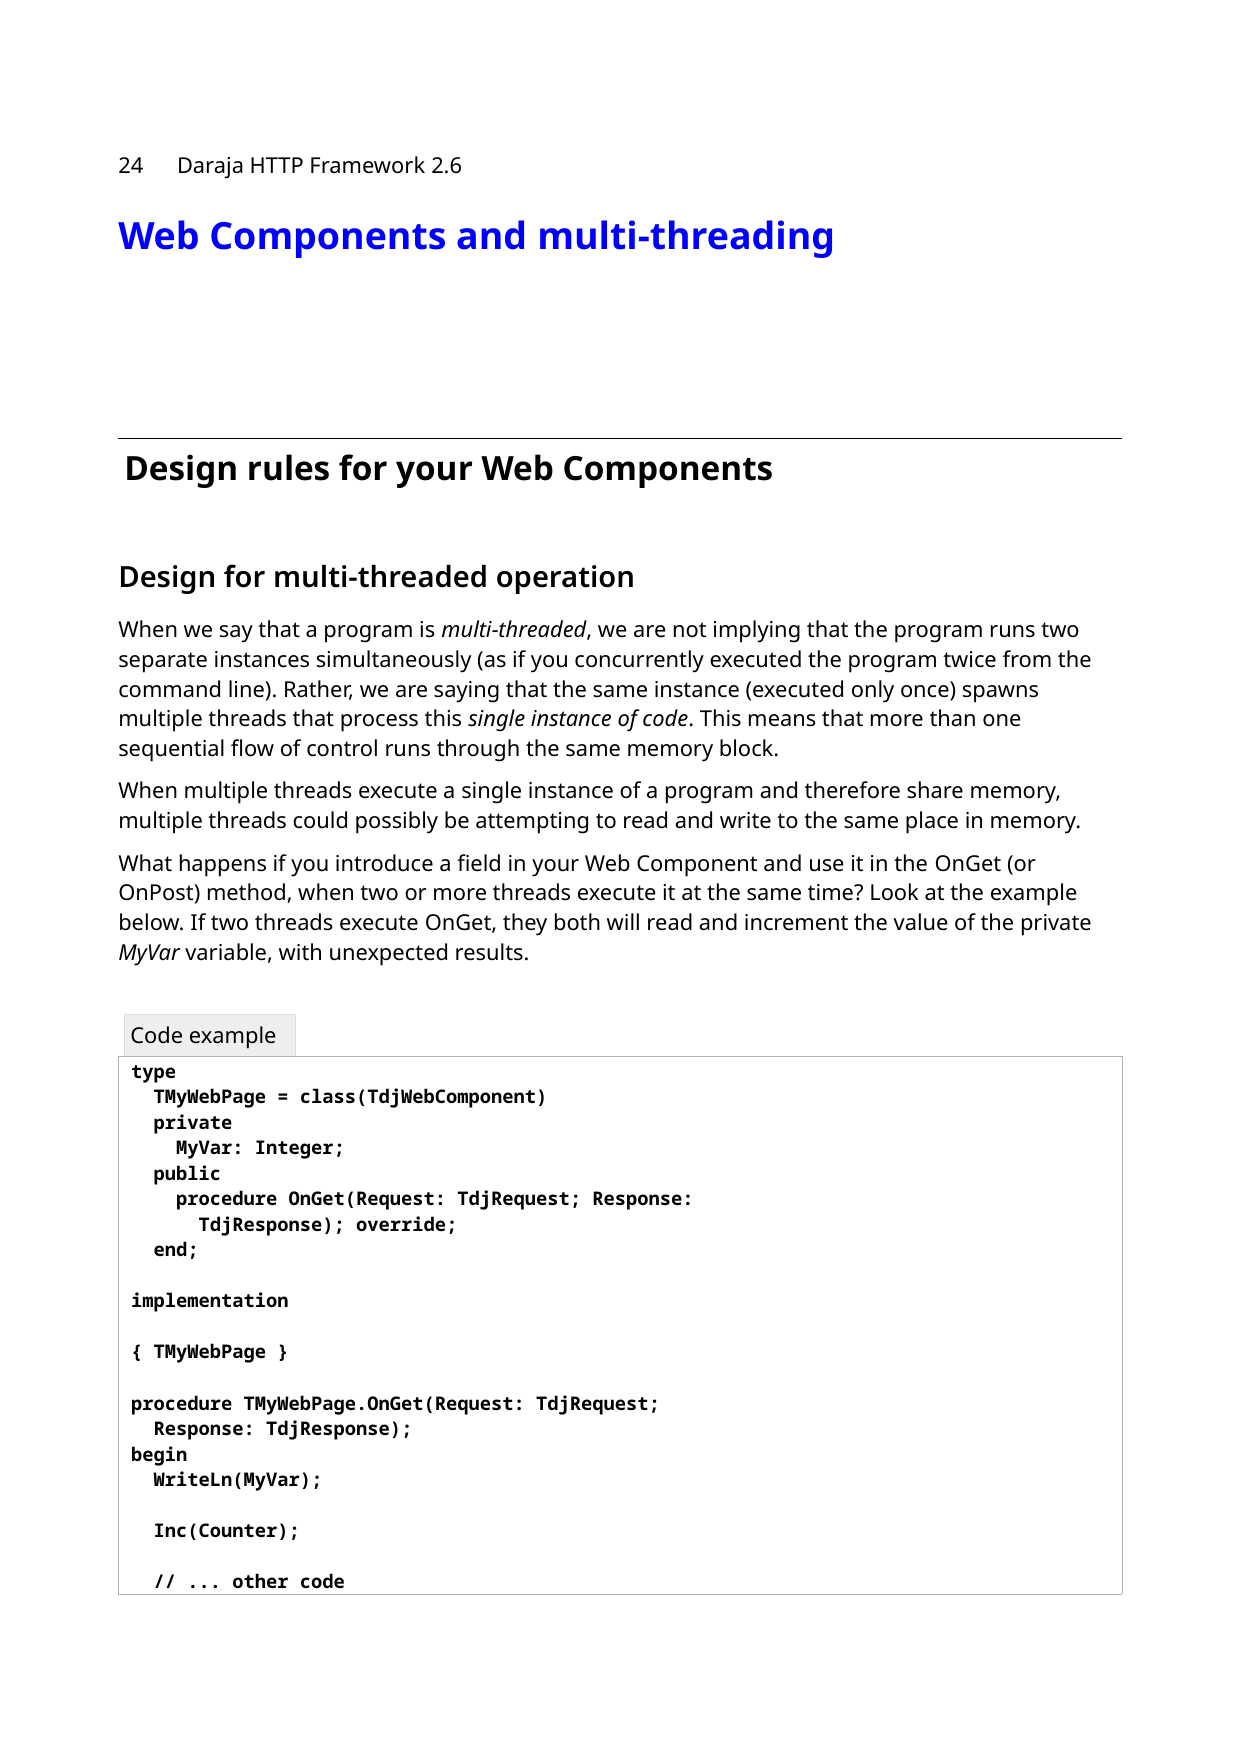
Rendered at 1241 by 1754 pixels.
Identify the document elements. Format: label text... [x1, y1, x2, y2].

text begin [119, 1439, 1122, 1464]
text { TMyWebPage } [119, 1337, 1122, 1364]
text procedure OnGet(Request: TdjRequest; Response: [119, 1183, 1122, 1209]
text What happens if you introduce a field in your Web Component and use it in the OnGet (or OnPost) method, when two or more threads execute it at the same time? Look at the example below. If two threads execute OnGet, they both will read and increment the value of the private MyVar variable, with unexpected results. [118, 848, 1122, 967]
text Response: TdjResponse); [119, 1413, 1122, 1439]
text When multiple threads execute a single instance of a program and therefore share memory, multiple threads could possibly be attempting to read and write to the same place in memory. [118, 776, 1122, 835]
text Code example [125, 1015, 295, 1056]
subtitle Design for multi-threaded operation [118, 556, 1122, 596]
text type [119, 1057, 1122, 1081]
text // ... other code [119, 1566, 1122, 1594]
text TMyWebPage = class(TdjWebComponent) [119, 1081, 1122, 1107]
text When we say that a program is multi-threaded, we are not implying that the program runs two separate instances simultaneously (as if you concurrently executed the program twice from the command line). Rather, we are saying that the same instance (executed only once) spawns multiple threads that process this single instance of code. This means that more than one sequential flow of control runs through the same memory block. [118, 614, 1122, 763]
text Inc(Counter); [119, 1515, 1122, 1543]
text TdjResponse); override; [119, 1209, 1122, 1234]
text procedure TMyWebPage.OnGet(Request: TdjRequest; [119, 1388, 1122, 1413]
text MyVar: Integer; [119, 1132, 1122, 1158]
text public [119, 1158, 1122, 1183]
subtitle Web Components and multi-threading [118, 209, 1122, 260]
subtitle Design rules for your Web Components [118, 439, 1122, 496]
text private [119, 1107, 1122, 1132]
text end; [119, 1234, 1122, 1262]
text WriteLn(MyVar); [119, 1464, 1122, 1492]
text implementation [119, 1286, 1122, 1313]
